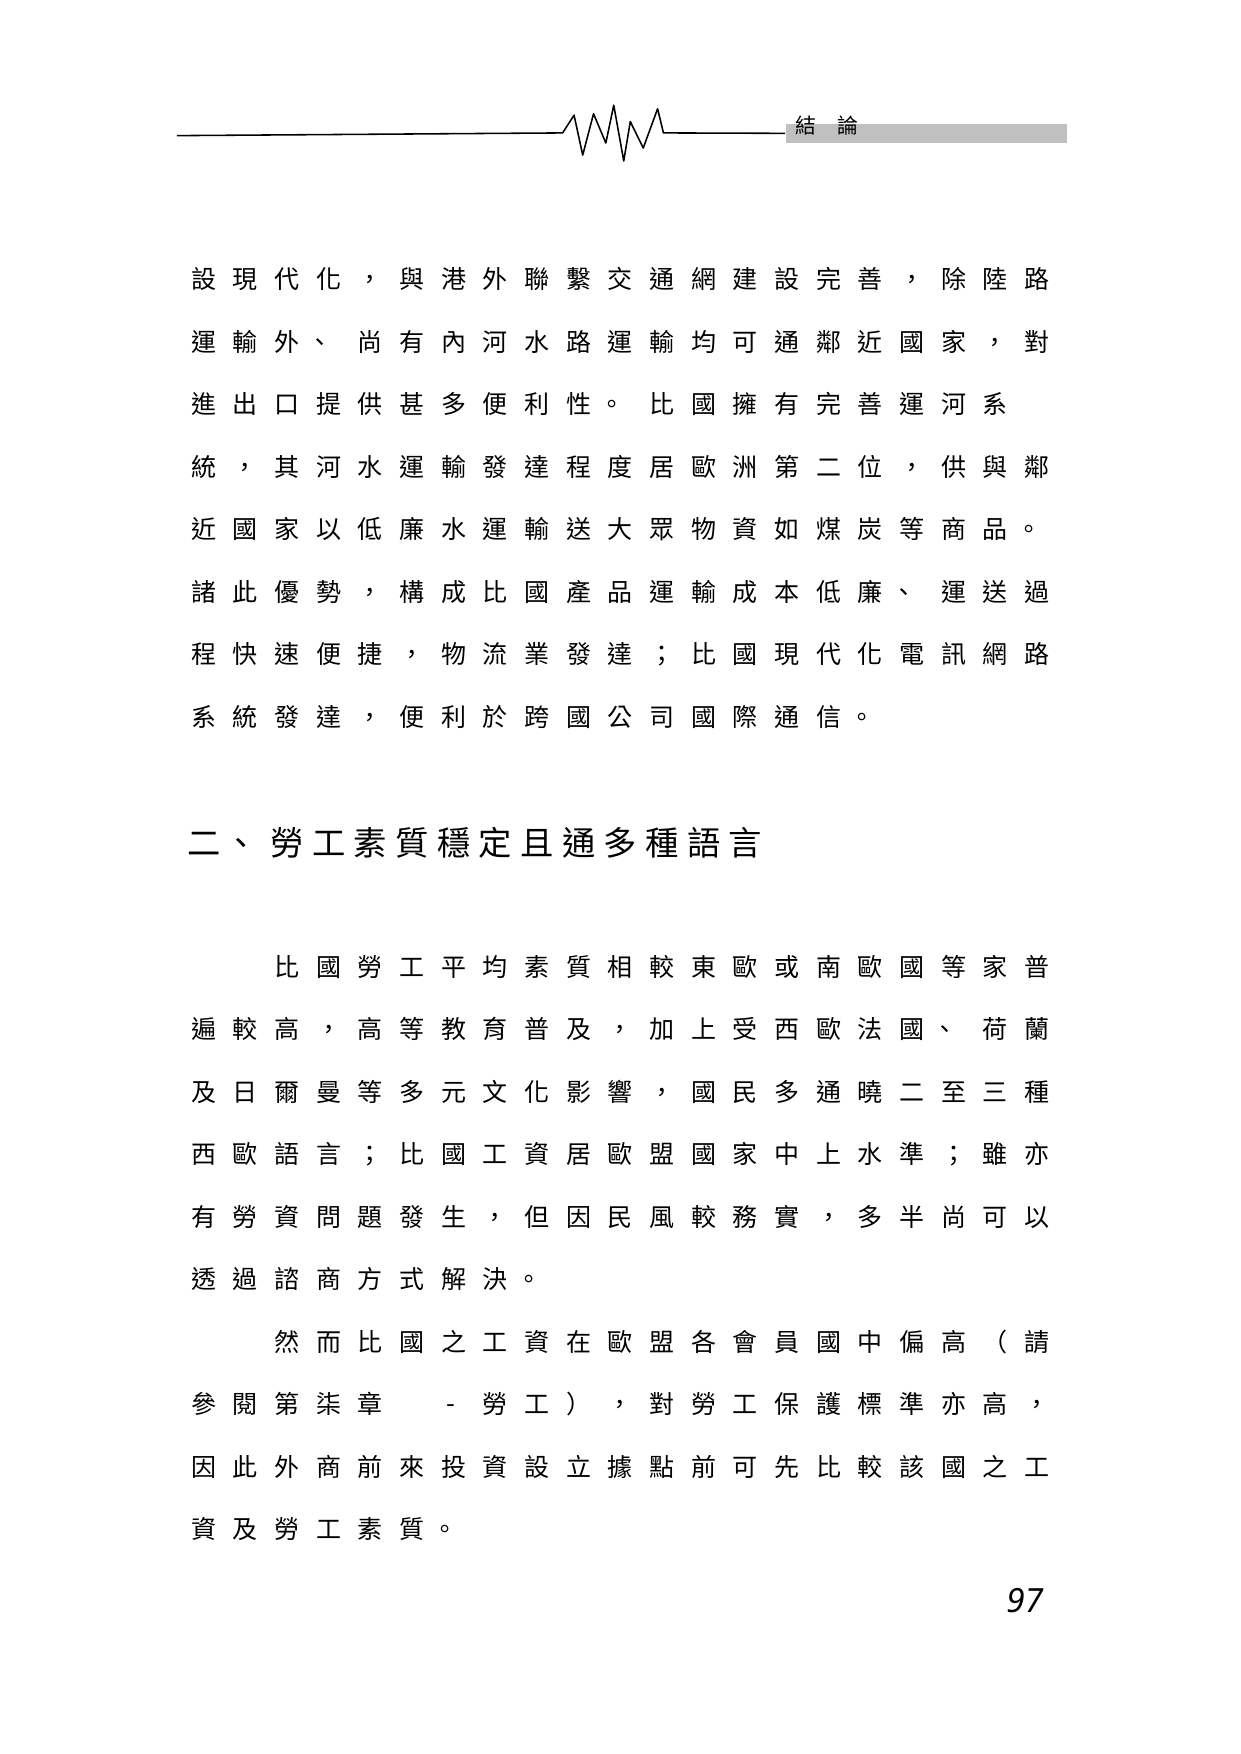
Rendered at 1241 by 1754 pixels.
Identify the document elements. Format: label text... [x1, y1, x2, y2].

text 設現代化，與港外聯繫交通網建設完善，除陸路運輸外、尚有內河水路運輸均可通鄰近國家，對進出口提供甚多便利性。比國擁有完善運河系統，其河水運輸發達程度居歐洲第二位，供與鄰近國家以低廉水運輸送大眾物資如煤炭等商品。諸此優勢，構成比國產品運輸成本低廉、運送過程快速便捷，物流業發達；比國現代化電訊網路系統發達，便利於跨國公司國際通信。 [183, 236, 1058, 736]
text 然而比國之工資在歐盟各會員國中偏高（請參閱第柒章 - 勞工），對勞工保護標準亦高，因此外商前來投資設立據點前可先比較該國之工資及勞工素質。 [183, 1299, 1058, 1549]
text 二、勞工素質穩定且通多種語言 [183, 799, 1058, 861]
text 比國勞工平均素質相較東歐或南歐國等家普遍較高，高等教育普及，加上受西歐法國、荷蘭及日爾曼等多元文化影響，國民多通曉二至三種西歐語言；比國工資居歐盟國家中上水準；雖亦有勞資問題發生，但因民風較務實，多半尚可以透過諮商方式解決。 [183, 924, 1058, 1299]
